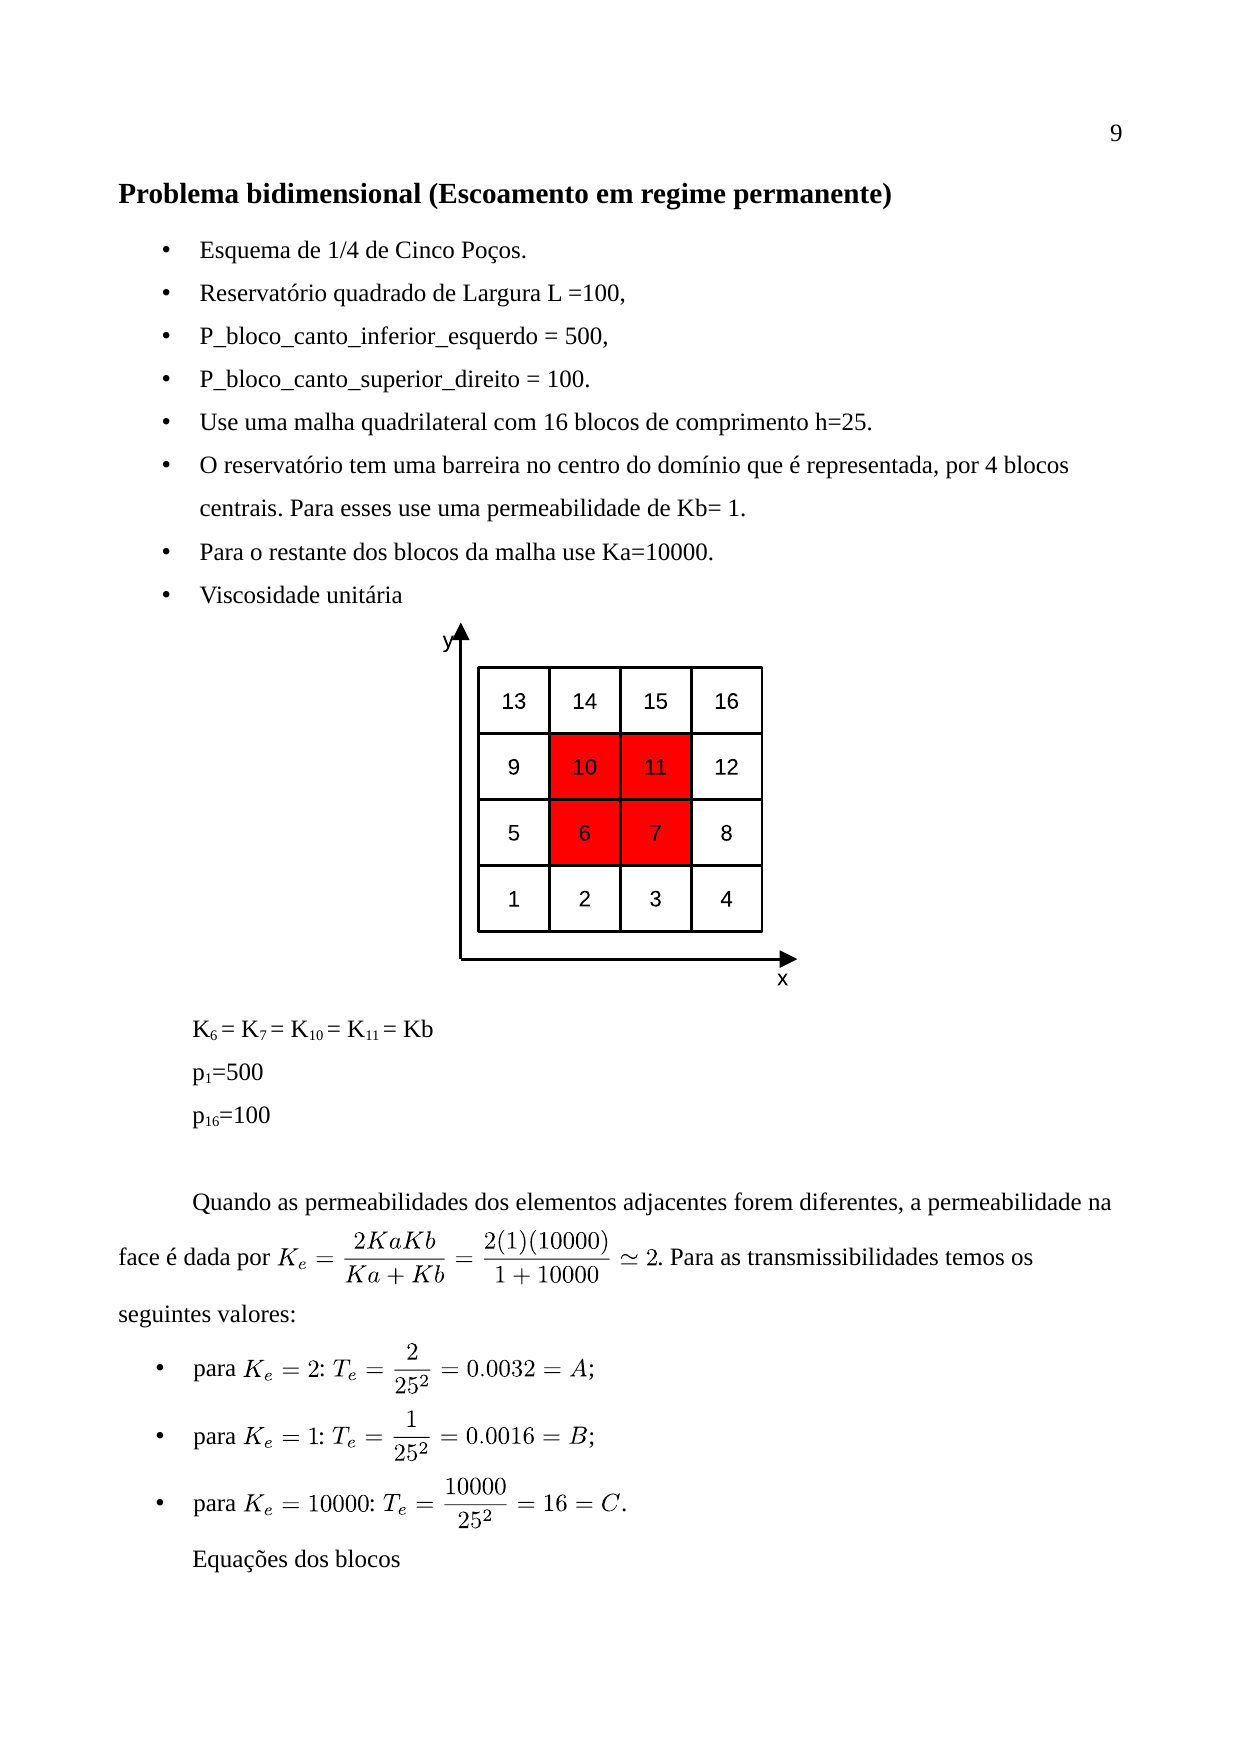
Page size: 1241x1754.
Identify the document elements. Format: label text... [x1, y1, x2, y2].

subtitle Problema bidimensional (Escoamento em regime permanente) [118, 176, 1122, 210]
list Use uma malha quadrilateral com 16 blocos de comprimento h=25. [162, 407, 1122, 436]
list para : . [477, 1477, 1122, 1529]
list O reservatório tem uma barreira no centro do domínio que é representada, por 4 blocos centrais. Para esses use uma permeabilidade de Kb= 1. [162, 450, 1122, 522]
list Reservatório quadrado de Largura L =100, [162, 278, 1122, 307]
text Equações dos blocos [118, 1544, 1122, 1573]
list para : ; [156, 1409, 1122, 1462]
list P_bloco_canto_superior_direito = 100. [162, 364, 1122, 393]
list P_bloco_canto_inferior_esquerdo = 500, [162, 321, 1122, 350]
text p16=100 [118, 1101, 1122, 1129]
text K6 = K7 = K10 = K11 = Kb [118, 623, 1122, 1043]
list Esquema de 1/4 de Cinco Poços. [162, 235, 1122, 263]
list Viscosidade unitária [162, 580, 1122, 608]
text Quando as permeabilidades dos elementos adjacentes forem diferentes, a permeabilidade na face é dada por . Para as transmissibilidades temos os seguintes valores: [118, 1187, 1122, 1328]
text p1=500 [118, 1057, 1122, 1086]
list para : ; [156, 1342, 1122, 1395]
list para : . [156, 1477, 458, 1529]
list Para o restante dos blocos da malha use Ka=10000. [162, 537, 1122, 565]
